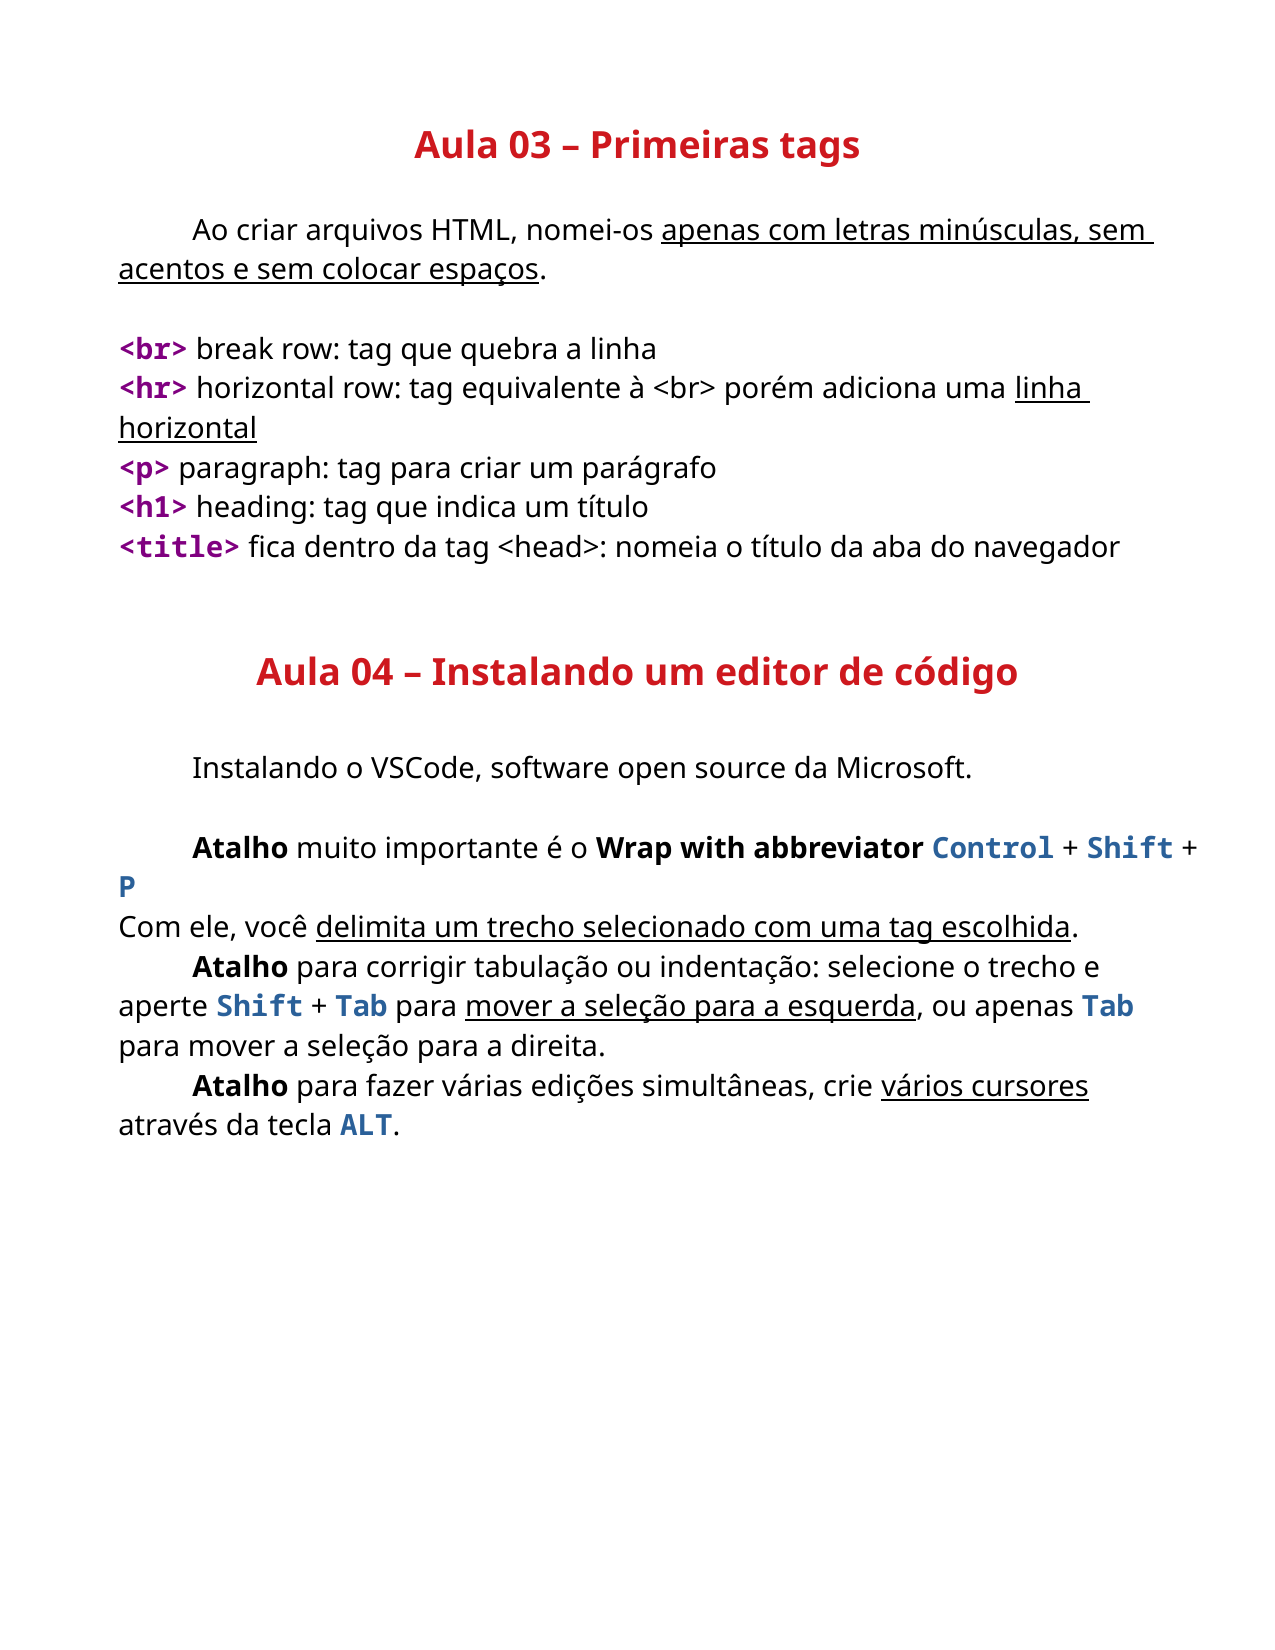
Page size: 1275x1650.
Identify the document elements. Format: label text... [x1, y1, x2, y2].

text Atalho para corrigir tabulação ou indentação: selecione o trecho e aperte Shift + Tab para mover a seleção para a esquerda, ou apenas Tab para mover a seleção para a direita. [118, 946, 1157, 1065]
text Instalando o VSCode, software open source da Microsoft. [118, 747, 1157, 787]
text Atalho muito importante é o Wrap with abbreviator Control + Shift + P Com ele, você delimita um trecho selecionado com uma tag escolhida. [118, 827, 1198, 946]
text <p> paragraph: tag para criar um parágrafo [118, 447, 1157, 487]
text Atalho para fazer várias edições simultâneas, crie vários cursores através da tecla ALT. [118, 1065, 1157, 1144]
text Aula 04 – Instalando um editor de código [118, 645, 1157, 696]
text <hr> horizontal row: tag equivalente à <br> porém adiciona uma linha horizontal [118, 368, 1157, 447]
text <title> fica dentro da tag <head>: nomeia o título da aba do navegador [118, 526, 1157, 566]
text Ao criar arquivos HTML, nomei-os apenas com letras minúsculas, sem acentos e sem colocar espaços. [118, 209, 1157, 288]
text <h1> heading: tag que indica um título [118, 487, 1157, 526]
text Aula 03 – Primeiras tags [118, 118, 1157, 169]
text <br> break row: tag que quebra a linha [118, 328, 1157, 368]
